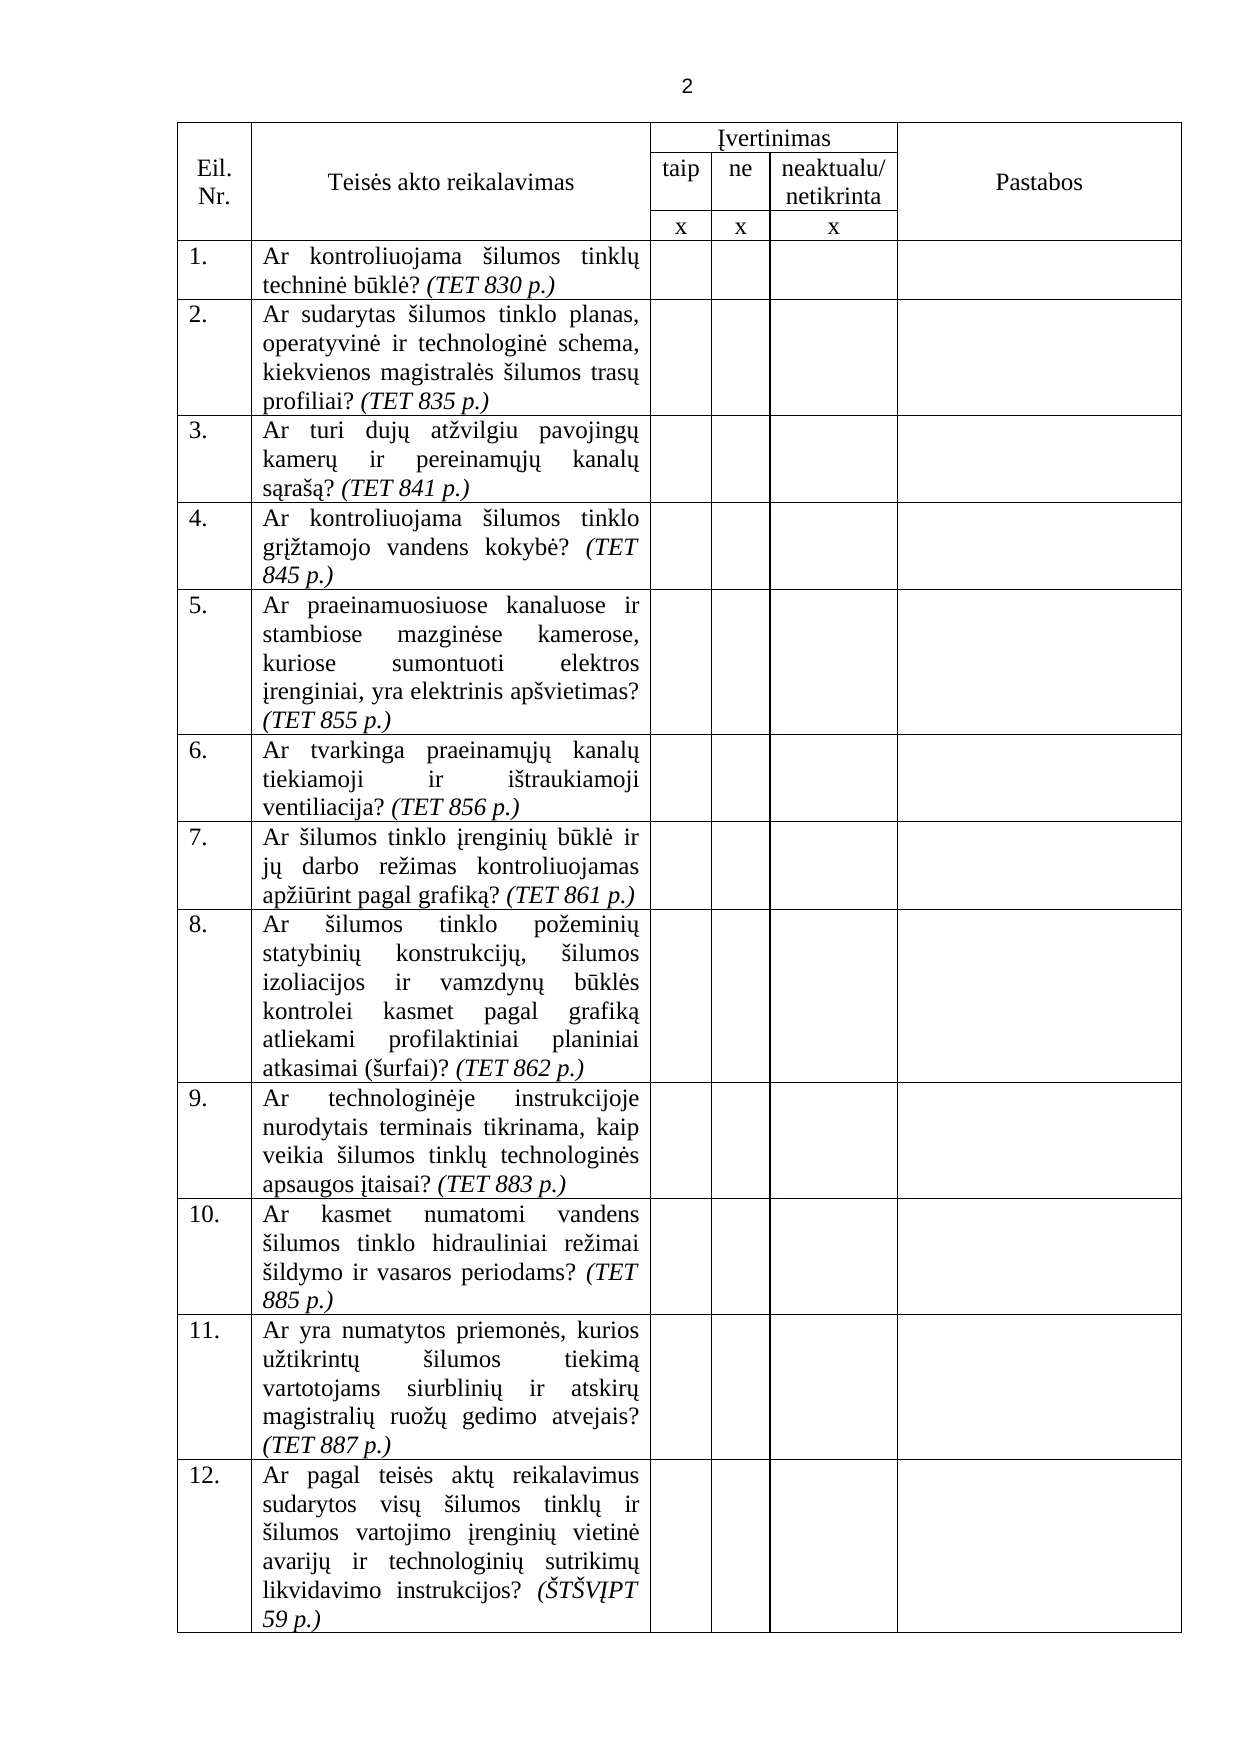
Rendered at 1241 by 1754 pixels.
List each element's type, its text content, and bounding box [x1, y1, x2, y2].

table_cell [771, 1083, 897, 1198]
table_cell [651, 590, 711, 734]
table_cell Ar tvarkinga praeinamųjų kanalų tiekiamoji ir ištraukiamoji ventiliacija? (TET 856 p.) [252, 735, 650, 821]
table_cell [712, 590, 769, 734]
table_header Eil. Nr. [178, 123, 251, 240]
table_cell [712, 416, 769, 502]
table_cell [898, 300, 1181, 414]
table_cell [771, 1199, 897, 1314]
table_cell [712, 1315, 769, 1459]
table_cell [651, 1199, 711, 1314]
table_cell [712, 300, 769, 414]
table_cell 2. [178, 300, 251, 414]
table_cell [712, 241, 769, 298]
table_cell [712, 735, 769, 821]
table_cell [771, 735, 897, 821]
table_cell Ar turi dujų atžvilgiu pavojingų kamerų ir pereinamųjų kanalų sąrašą? (TET 841 p.) [252, 416, 650, 502]
table_cell Ar technologinėje instrukcijoje nurodytais terminais tikrinama, kaip veikia šilumos tinklų technologinės apsaugos įtaisai? (TET 883 p.) [252, 1083, 650, 1198]
table_cell taip [651, 153, 711, 210]
table_cell [898, 503, 1181, 589]
table_cell [651, 416, 711, 502]
table_cell Ar pagal teisės aktų reikalavimus sudarytos visų šilumos tinklų ir šilumos vartojimo įrenginių vietinė avarijų ir technologinių sutrikimų likvidavimo instrukcijos? (ŠTŠVĮPT 59 p.) [252, 1460, 650, 1632]
table_cell [898, 1460, 1181, 1632]
table_cell [651, 1460, 711, 1632]
table_cell [771, 416, 897, 502]
table_cell 10. [178, 1199, 251, 1314]
table_cell Ar šilumos tinklo įrenginių būklė ir jų darbo režimas kontroliuojamas apžiūrint pagal grafiką? (TET 861 p.) [252, 822, 650, 908]
table_header Įvertinimas [651, 123, 897, 152]
table_cell [898, 822, 1181, 908]
table_cell [712, 1083, 769, 1198]
table_cell 3. [178, 416, 251, 502]
table_cell [771, 241, 897, 298]
table_cell 12. [178, 1460, 251, 1632]
table_cell Ar šilumos tinklo požeminių statybinių konstrukcijų, šilumos izoliacijos ir vamzdynų būklės kontrolei kasmet pagal grafiką atliekami profilaktiniai planiniai atkasimai (šurfai)? (TET 862 p.) [252, 910, 650, 1082]
table_cell [651, 822, 711, 908]
table_cell Ar kasmet numatomi vandens šilumos tinklo hidrauliniai režimai šildymo ir vasaros periodams? (TET 885 p.) [252, 1199, 650, 1314]
table_cell 4. [178, 503, 251, 589]
table_cell [771, 503, 897, 589]
table_header Teisės akto reikalavimas [252, 123, 650, 240]
table_cell [712, 822, 769, 908]
table_cell 7. [178, 822, 251, 908]
table_cell [898, 241, 1181, 298]
table_cell 5. [178, 590, 251, 734]
table_cell [712, 1460, 769, 1632]
table_cell [651, 300, 711, 414]
table_cell [898, 590, 1181, 734]
table_cell [898, 910, 1181, 1082]
table_cell x [771, 211, 897, 240]
table_cell [771, 590, 897, 734]
table_cell [898, 735, 1181, 821]
table_cell [771, 822, 897, 908]
table_cell Ar yra numatytos priemonės, kurios užtikrintų šilumos tiekimą vartotojams siurblinių ir atskirų magistralių ruožų gedimo atvejais? (TET 887 p.) [252, 1315, 650, 1459]
table_cell x [651, 211, 711, 240]
table_cell Ar praeinamuosiuose kanaluose ir stambiose mazginėse kamerose, kuriose sumontuoti elektros įrenginiai, yra elektrinis apšvietimas? (TET 855 p.) [252, 590, 650, 734]
table_cell [651, 910, 711, 1082]
table_cell Ar sudarytas šilumos tinklo planas, operatyvinė ir technologinė schema, kiekvienos magistralės šilumos trasų profiliai? (TET 835 p.) [252, 300, 650, 414]
table_cell 6. [178, 735, 251, 821]
table_cell x [712, 211, 769, 240]
table_cell Ar kontroliuojama šilumos tinklų techninė būklė? (TET 830 p.) [252, 241, 650, 298]
table_cell [651, 503, 711, 589]
table_cell [771, 910, 897, 1082]
table_cell [771, 1315, 897, 1459]
table_cell [712, 503, 769, 589]
table_cell [651, 1083, 711, 1198]
table_cell ne [712, 153, 769, 210]
table_cell [651, 1315, 711, 1459]
table_cell [898, 1083, 1181, 1198]
table_cell 8. [178, 910, 251, 1082]
table_cell [712, 910, 769, 1082]
table_cell 11. [178, 1315, 251, 1459]
table_cell 1. [178, 241, 251, 298]
table_cell Ar kontroliuojama šilumos tinklo grįžtamojo vandens kokybė? (TET 845 p.) [252, 503, 650, 589]
table_header Pastabos [898, 123, 1181, 240]
table_cell [651, 735, 711, 821]
table_cell [771, 1460, 897, 1632]
table_cell neaktualu/ netikrinta [771, 153, 897, 210]
table_cell [898, 1315, 1181, 1459]
table_cell [771, 300, 897, 414]
table_cell [898, 1199, 1181, 1314]
table_cell [898, 416, 1181, 502]
table_cell [651, 241, 711, 298]
table_cell 9. [178, 1083, 251, 1198]
table_cell [712, 1199, 769, 1314]
